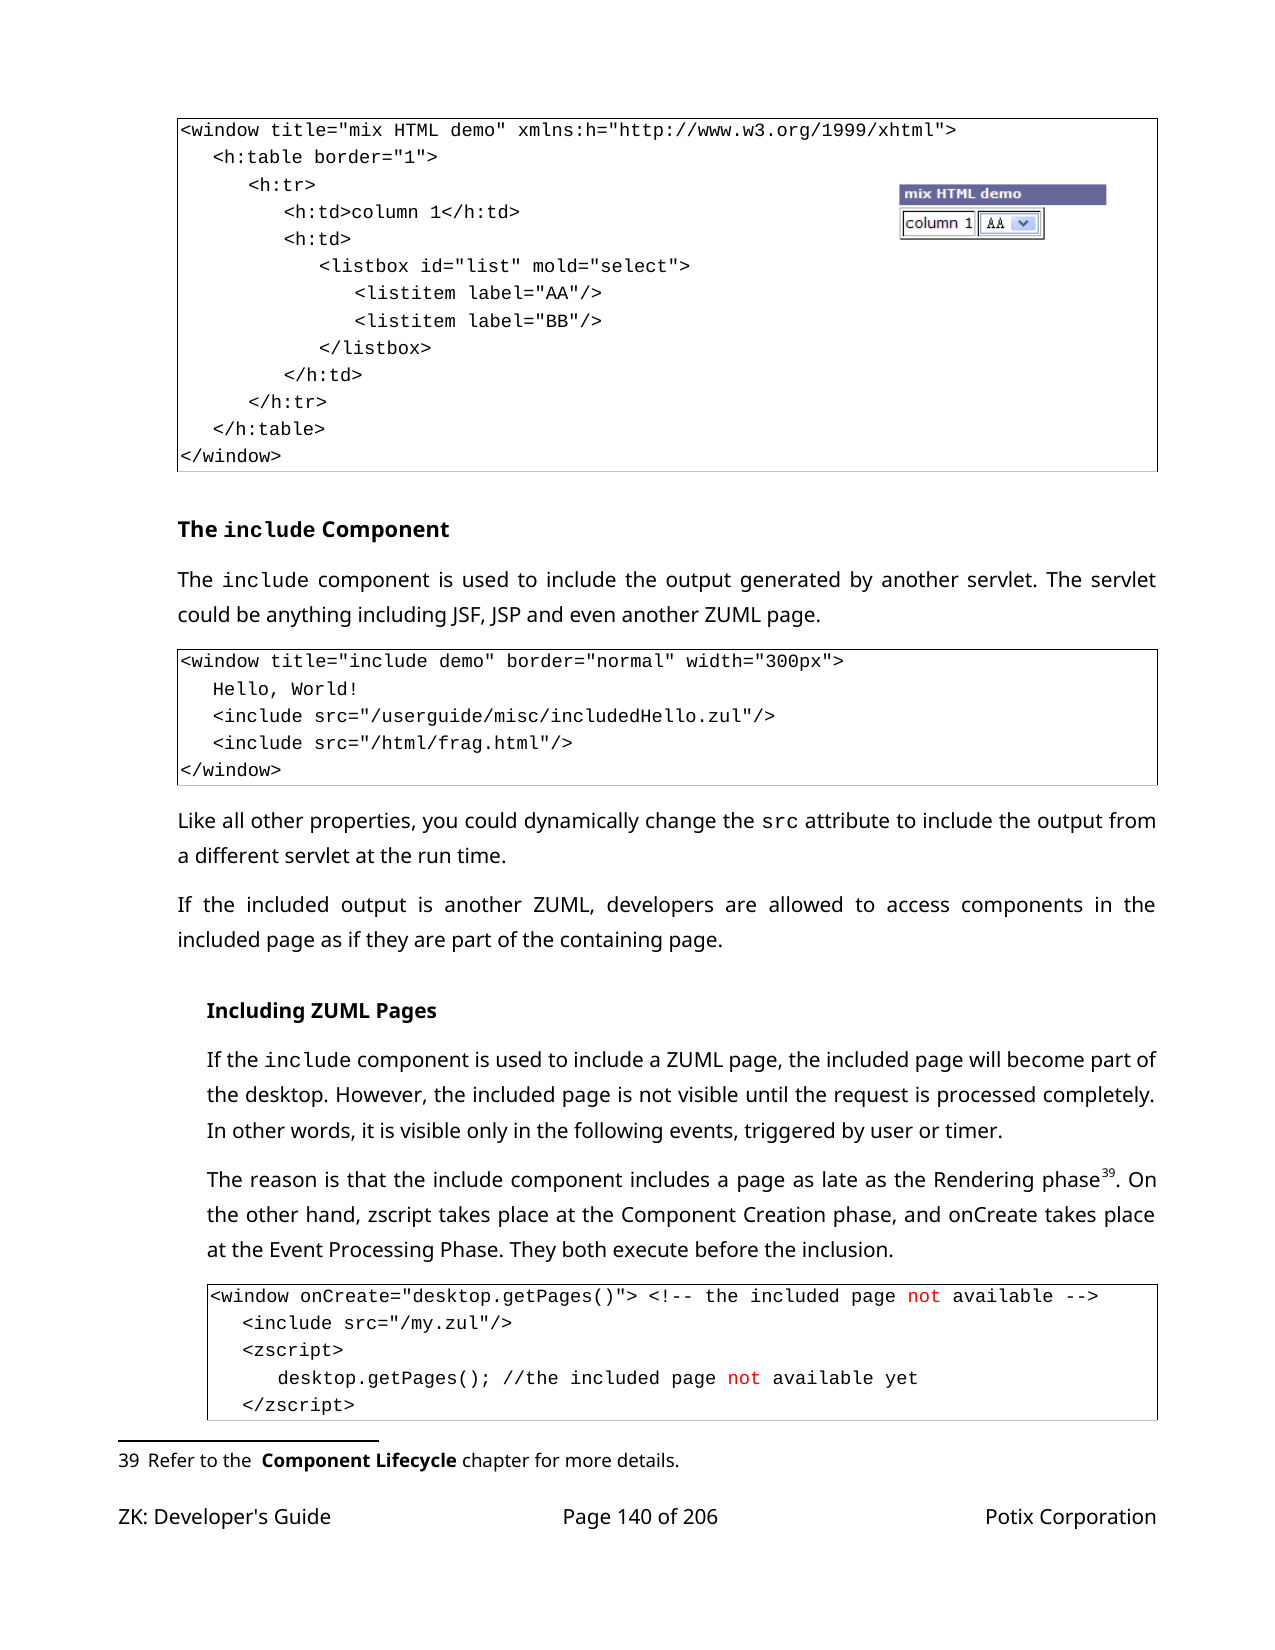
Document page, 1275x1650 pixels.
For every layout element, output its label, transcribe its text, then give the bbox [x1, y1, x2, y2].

text <window onCreate="desktop.getPages()"> <!-- the included page not available --> [208, 1285, 1157, 1308]
text </window> [178, 444, 1157, 471]
text </window> [178, 758, 1157, 785]
text [1107, 200, 1157, 224]
subtitle The include Component [177, 514, 1157, 544]
text If the include component is used to include a ZUML page, the included page will become part of the desktop. However, the included page is not visible until the request is processed completely. In other words, it is visible only in the following events, triggered by user or timer. [207, 1045, 1157, 1144]
text <listbox id="list" mold="select"> [178, 254, 1157, 278]
text </h:td> [178, 363, 1157, 387]
text </zscript> [208, 1393, 1157, 1420]
text Refer to the Component Lifecycle chapter for more details. [118, 1447, 1157, 1473]
text <include src="/html/frag.html"/> [178, 731, 1157, 755]
text <h:table border="1"> [178, 145, 1157, 169]
text <zscript> [208, 1338, 1157, 1363]
text The include component is used to include the output generated by another servlet. The servlet could be anything including JSF, JSP and even another ZUML page. [177, 565, 1157, 629]
text <include src="/my.zul"/> [208, 1311, 1157, 1335]
text Hello, World! [178, 676, 1157, 701]
text <window title="include demo" border="normal" width="300px"> [178, 650, 1157, 673]
picture [897, 181, 1107, 242]
text </listbox> [178, 336, 1157, 360]
text desktop.getPages(); //the included page not available yet [208, 1366, 1157, 1390]
text <h:td>column 1</h:td> [178, 200, 897, 224]
text <window title="mix HTML demo" xmlns:h="http://www.w3.org/1999/xhtml"> [178, 119, 1157, 142]
text <listitem label="BB"/> [178, 308, 1157, 333]
text <include src="/userguide/misc/includedHello.zul"/> [178, 704, 1157, 728]
text Like all other properties, you could dynamically change the src attribute to include the output from a different servlet at the run time. [177, 806, 1157, 870]
text <h:td> [178, 227, 1157, 251]
text <h:tr> [178, 172, 1157, 197]
text </h:tr> [178, 390, 1157, 414]
text <listitem label="AA"/> [178, 281, 1157, 306]
subtitle Including ZUML Pages [207, 996, 1157, 1024]
text If the included output is another ZUML, developers are allowed to access components in the included page as if they are part of the containing page. [177, 890, 1157, 954]
text The reason is that the include component includes a page as late as the Rendering phase. On the other hand, zscript takes place at the Component Creation phase, and onCreate takes place at the Event Processing Phase. They both execute before the inclusion. [207, 1165, 1157, 1263]
text </h:table> [178, 417, 1157, 441]
